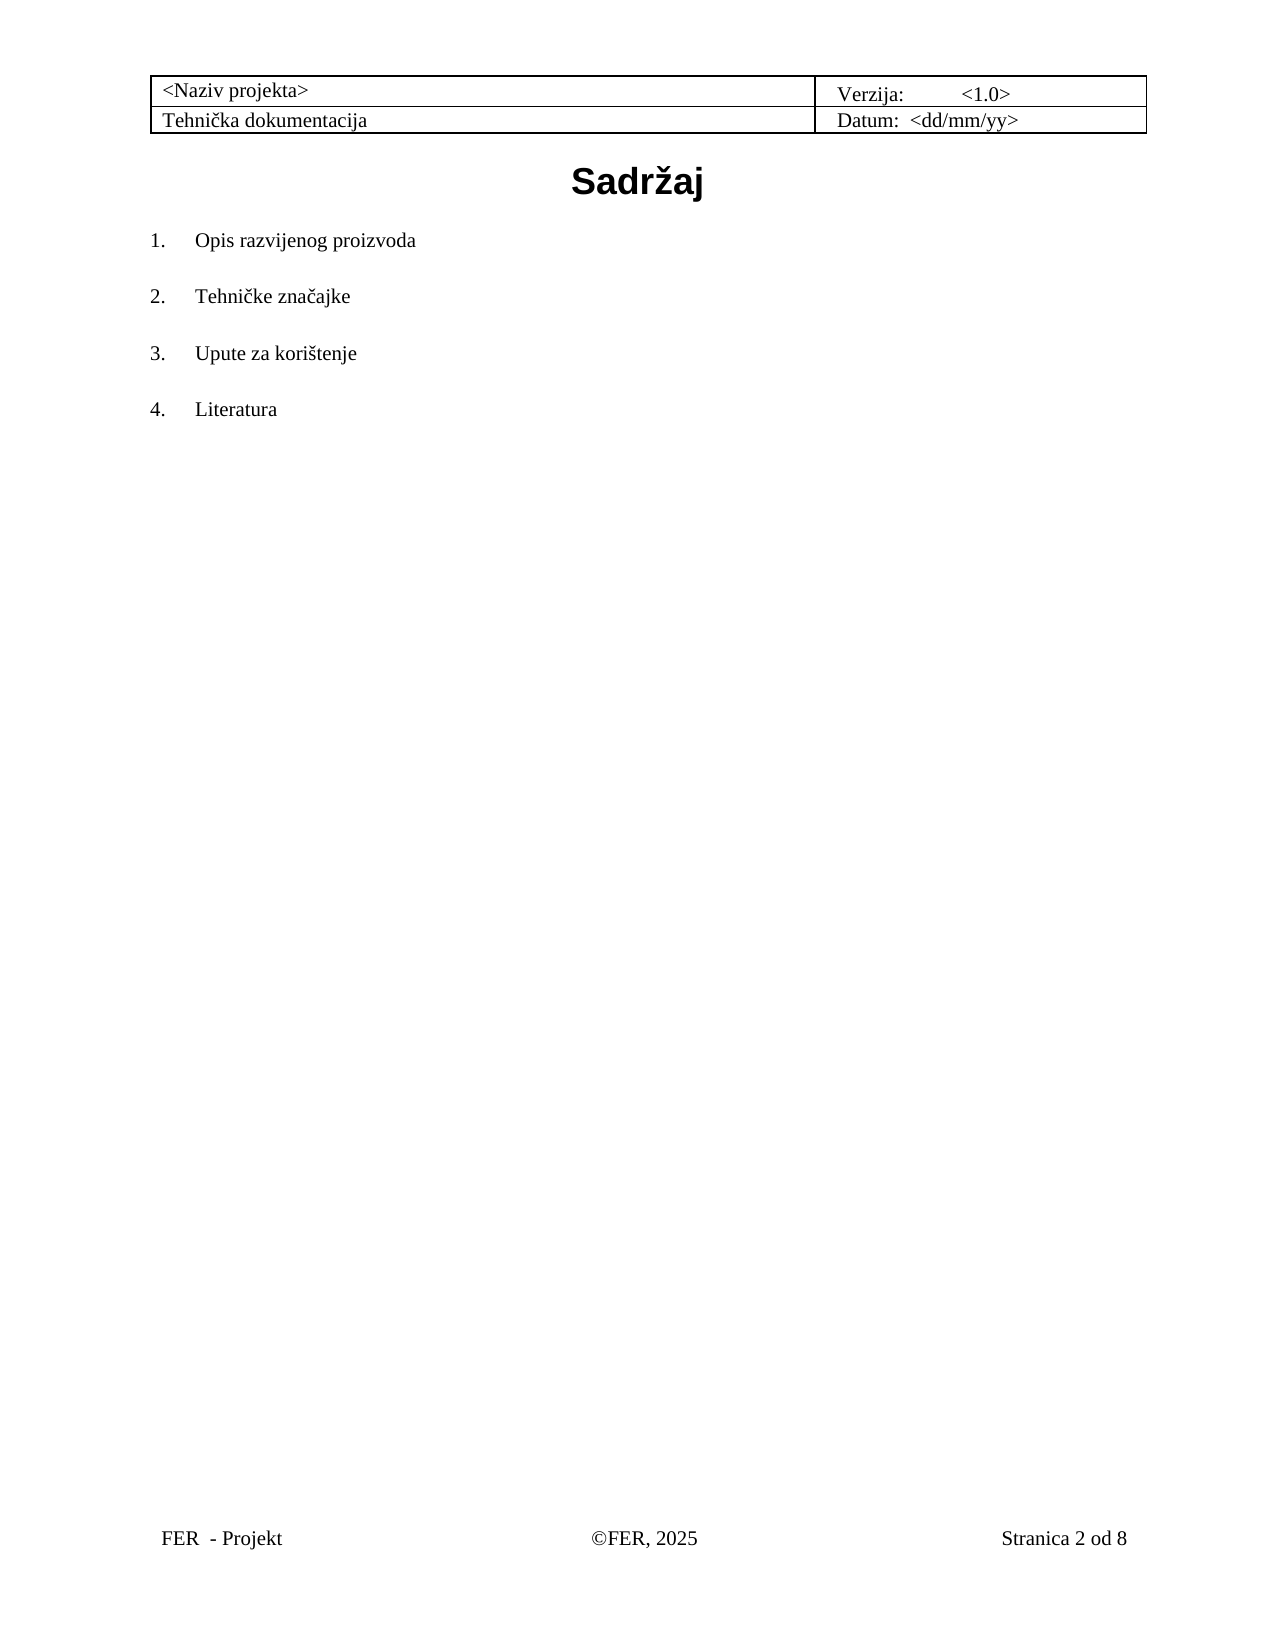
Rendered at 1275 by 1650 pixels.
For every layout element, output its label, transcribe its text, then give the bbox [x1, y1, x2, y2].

text 1. Opis razvijenog proizvoda 4 [150, 227, 1050, 252]
text 3. Upute za korištenje 6 [150, 339, 1050, 364]
title Sadržaj [150, 159, 1125, 202]
text 2. Tehničke značajke 5 [150, 283, 1050, 308]
text 4. Literatura 7 [150, 396, 1050, 421]
